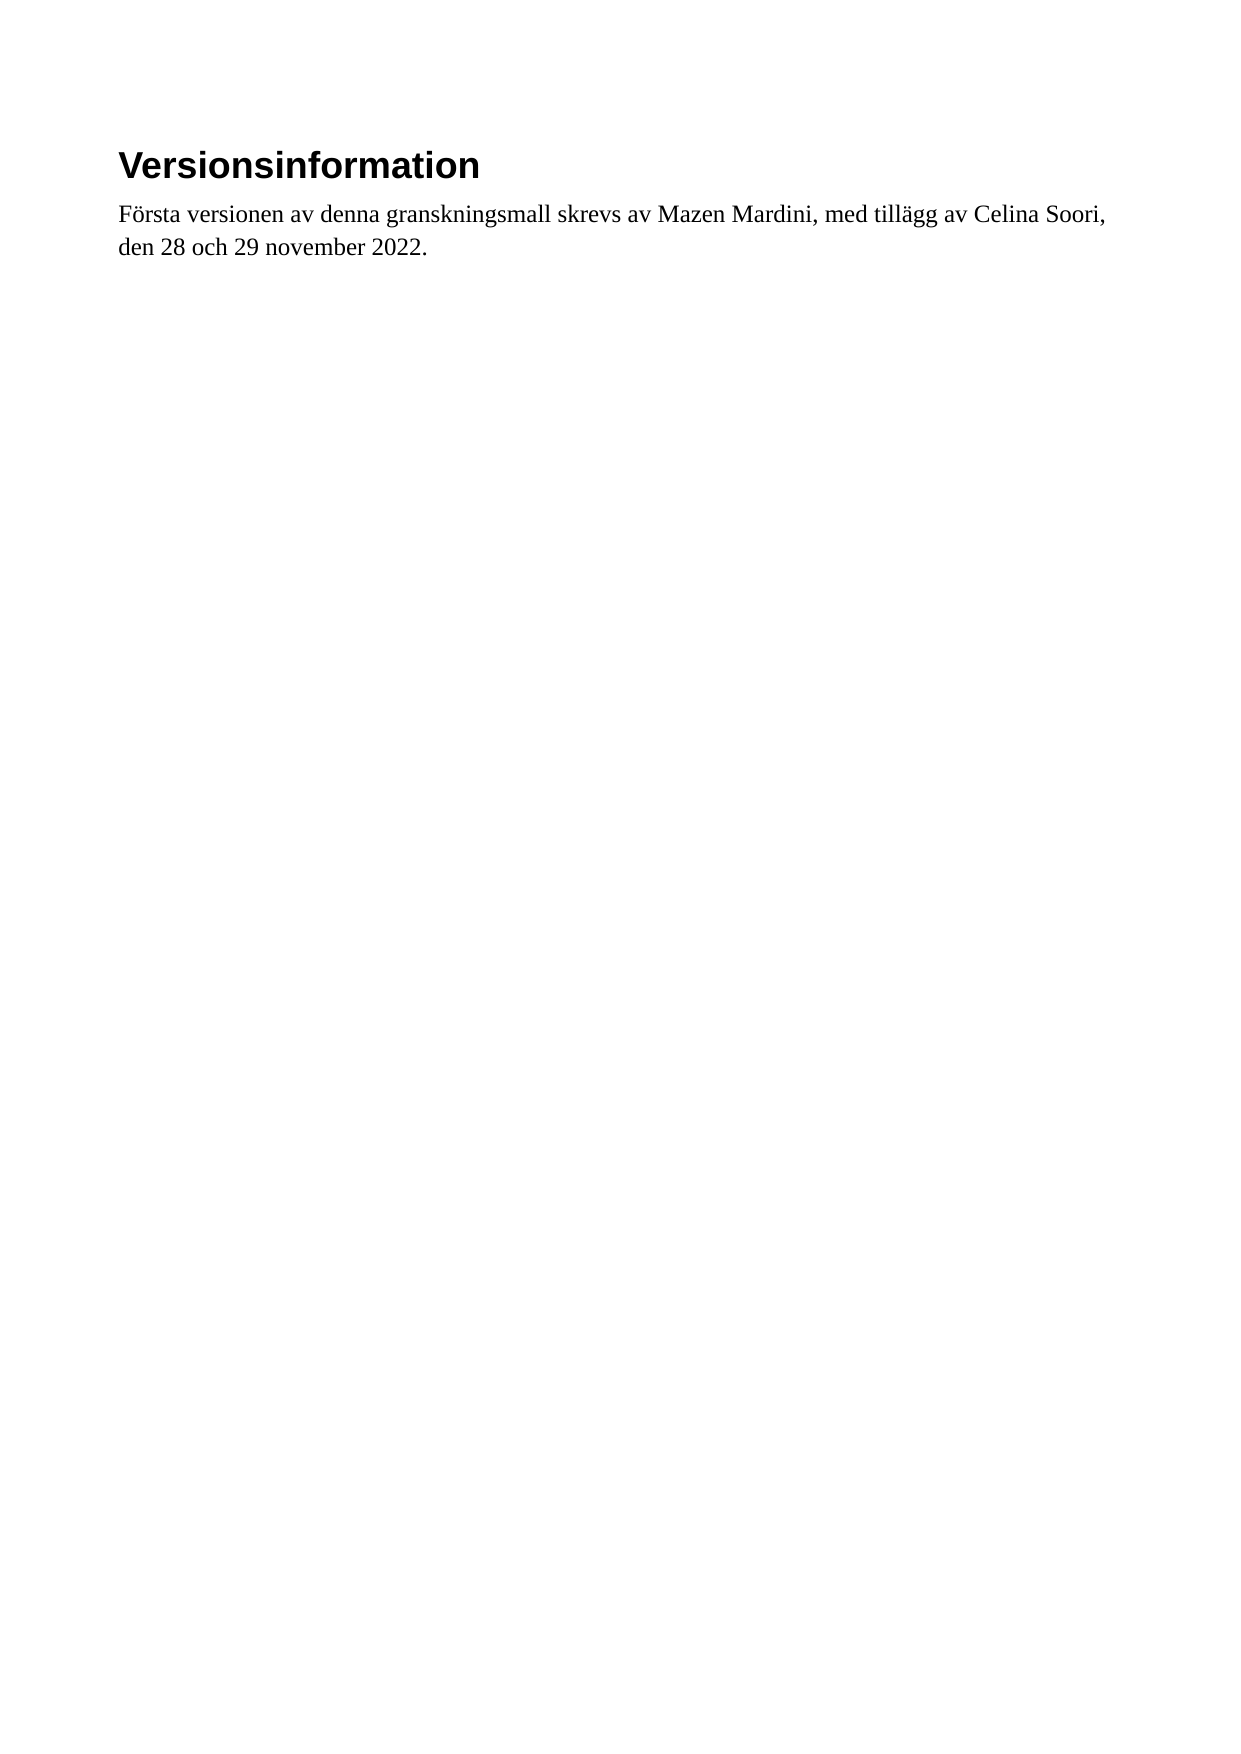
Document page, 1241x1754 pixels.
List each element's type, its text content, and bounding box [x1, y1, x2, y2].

text Första versionen av denna granskningsmall skrevs av Mazen Mardini, med tillägg av Celina Soori, den 28 och 29 november 2022. [118, 199, 1122, 261]
subtitle Versionsinformation [118, 143, 1122, 186]
